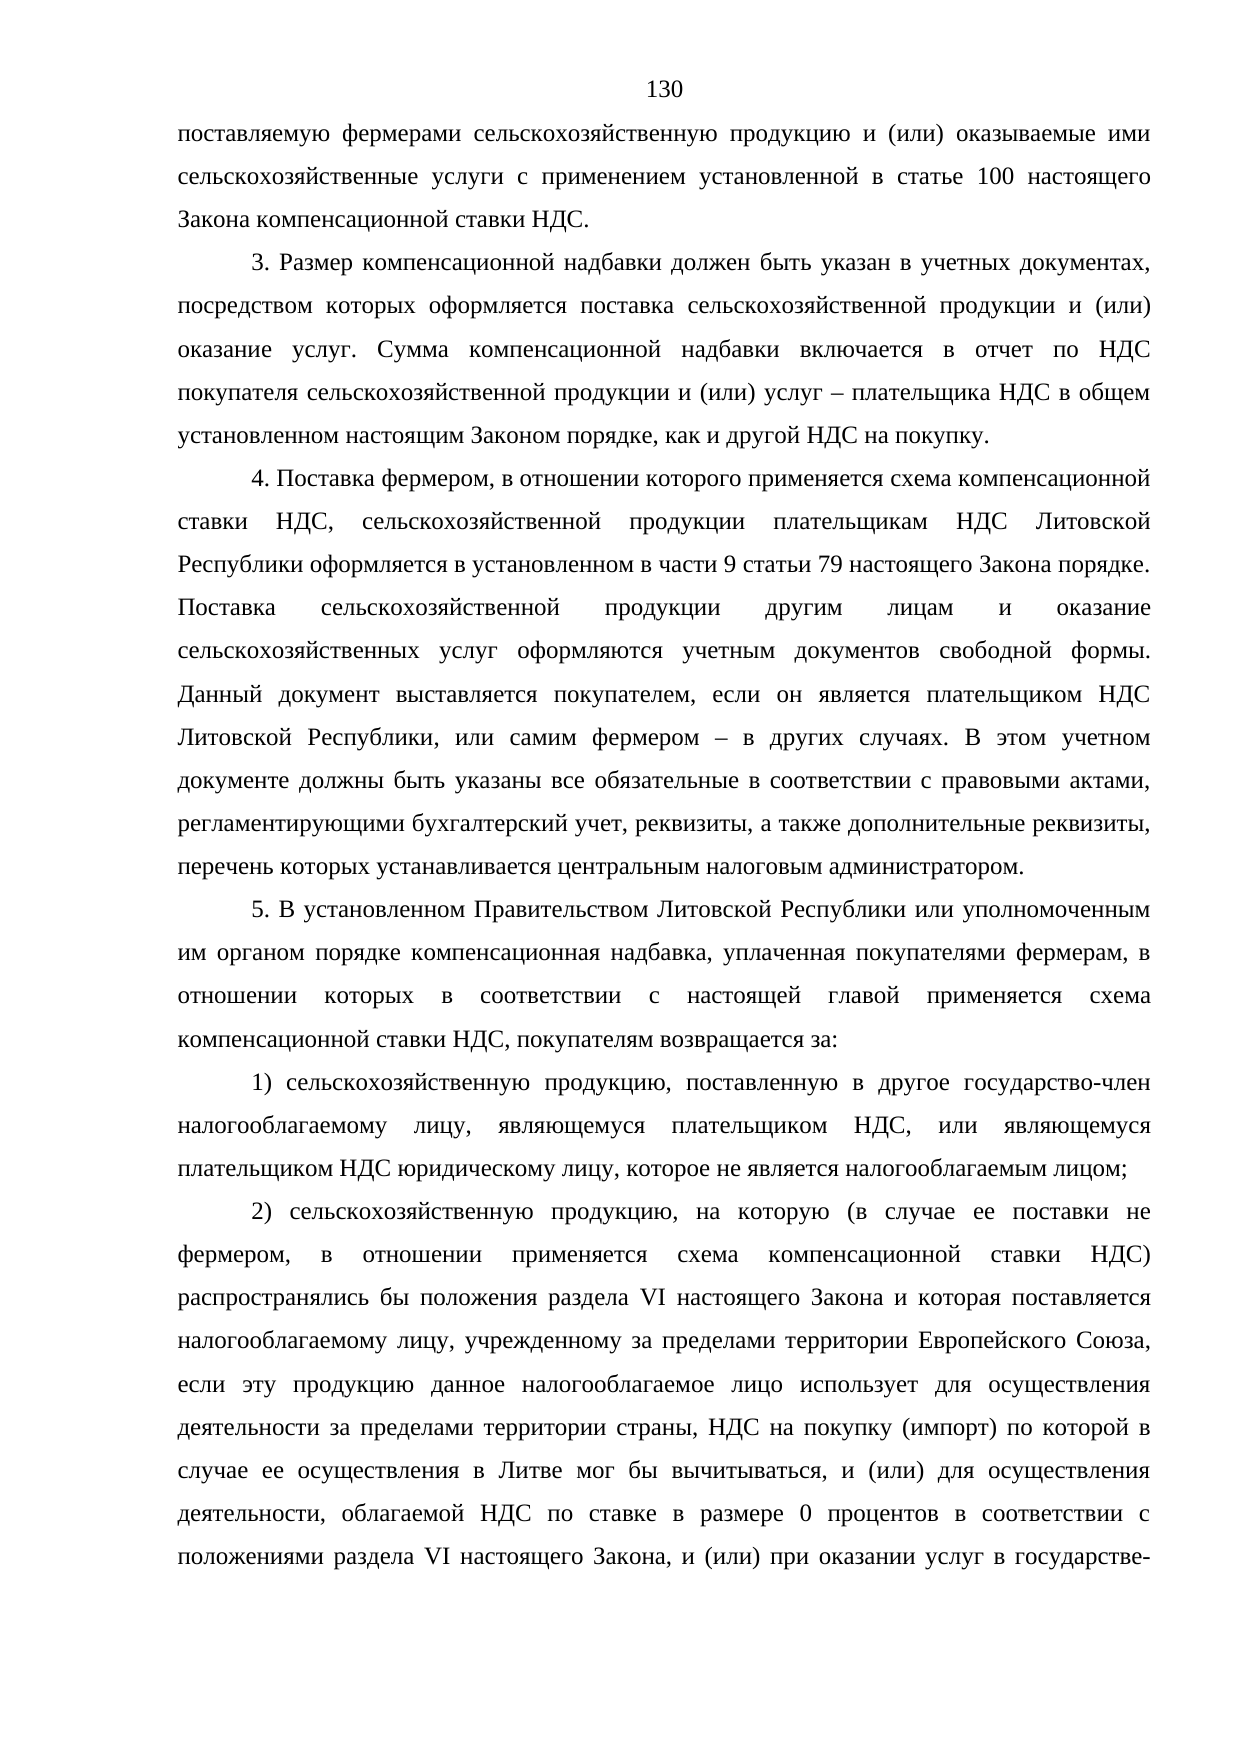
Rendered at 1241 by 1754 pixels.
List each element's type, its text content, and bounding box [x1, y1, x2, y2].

text поставляемую фермерами сельскохозяйственную продукцию и (или) оказываемые ими сельскохозяйственные услуги с применением установленной в статье 100 настоящего Закона компенсационной ставки НДС. [177, 118, 1152, 233]
text 2) сельскохозяйственную продукцию, на которую (в случае ее поставки не фермером, в отношении применяется схема компенсационной ставки НДС) распространялись бы положения раздела VI настоящего Закона и которая поставляется налогооблагаемому лицу, учрежденному за пределами территории Европейского Союза, если эту продукцию данное налогооблагаемое лицо использует для осуществления деятельности за пределами территории страны, НДС на покупку (импорт) по которой в случае ее осуществления в Литве мог бы вычитываться, и (или) для осуществления деятельности, облагаемой НДС по ставке в размере 0 процентов в соответствии с положениями раздела VI настоящего Закона, и (или) при оказании услуг в государстве- [177, 1196, 1152, 1570]
text 1) сельскохозяйственную продукцию, поставленную в другое государство-член налогооблагаемому лицу, являющемуся плательщиком НДС, или являющемуся плательщиком НДС юридическому лицу, которое не является налогооблагаемым лицом; [177, 1067, 1152, 1182]
text 4. Поставка фермером, в отношении которого применяется схема компенсационной ставки НДС, сельскохозяйственной продукции плательщикам НДС Литовской Республики оформляется в установленном в части 9 статьи 79 настоящего Закона порядке. Поставка сельскохозяйственной продукции другим лицам и оказание сельскохозяйственных услуг оформляются учетным документов свободной формы. Данный документ выставляется покупателем, если он является плательщиком НДС Литовской Республики, или самим фермером – в других случаях. В этом учетном документе должны быть указаны все обязательные в соответствии с правовыми актами, регламентирующими бухгалтерский учет, реквизиты, а также дополнительные реквизиты, перечень которых устанавливается центральным налоговым администратором. [177, 463, 1152, 880]
text 5. В установленном Правительством Литовской Республики или уполномоченным им органом порядке компенсационная надбавка, уплаченная покупателями фермерам, в отношении которых в соответствии с настоящей главой применяется схема компенсационной ставки НДС, покупателям возвращается за: [177, 894, 1152, 1052]
text 3. Размер компенсационной надбавки должен быть указан в учетных документах, посредством которых оформляется поставка сельскохозяйственной продукции и (или) оказание услуг. Сумма компенсационной надбавки включается в отчет по НДС покупателя сельскохозяйственной продукции и (или) услуг – плательщика НДС в общем установленном настоящим Законом порядке, как и другой НДС на покупку. [177, 247, 1152, 449]
